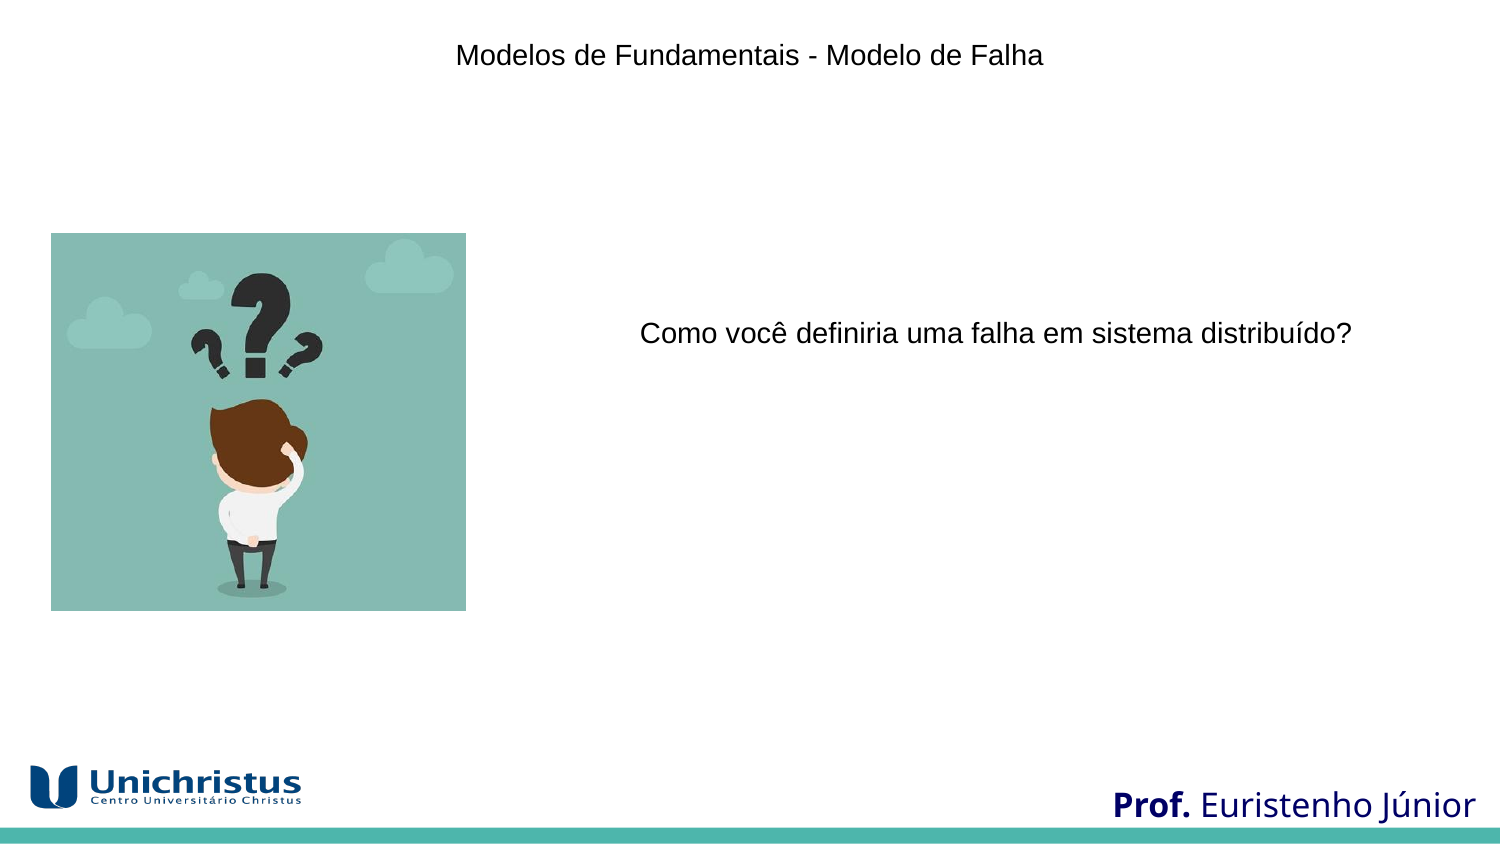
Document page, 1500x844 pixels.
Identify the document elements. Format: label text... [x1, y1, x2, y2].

picture [51, 233, 466, 611]
text_box Prof. Euristenho Júnior [1097, 773, 1494, 829]
title Modelos de Fundamentais - Modelo de Falha [51, 20, 1449, 137]
picture [26, 763, 305, 810]
list Como você definiria uma falha em sistema distribuído? [544, 152, 1449, 750]
